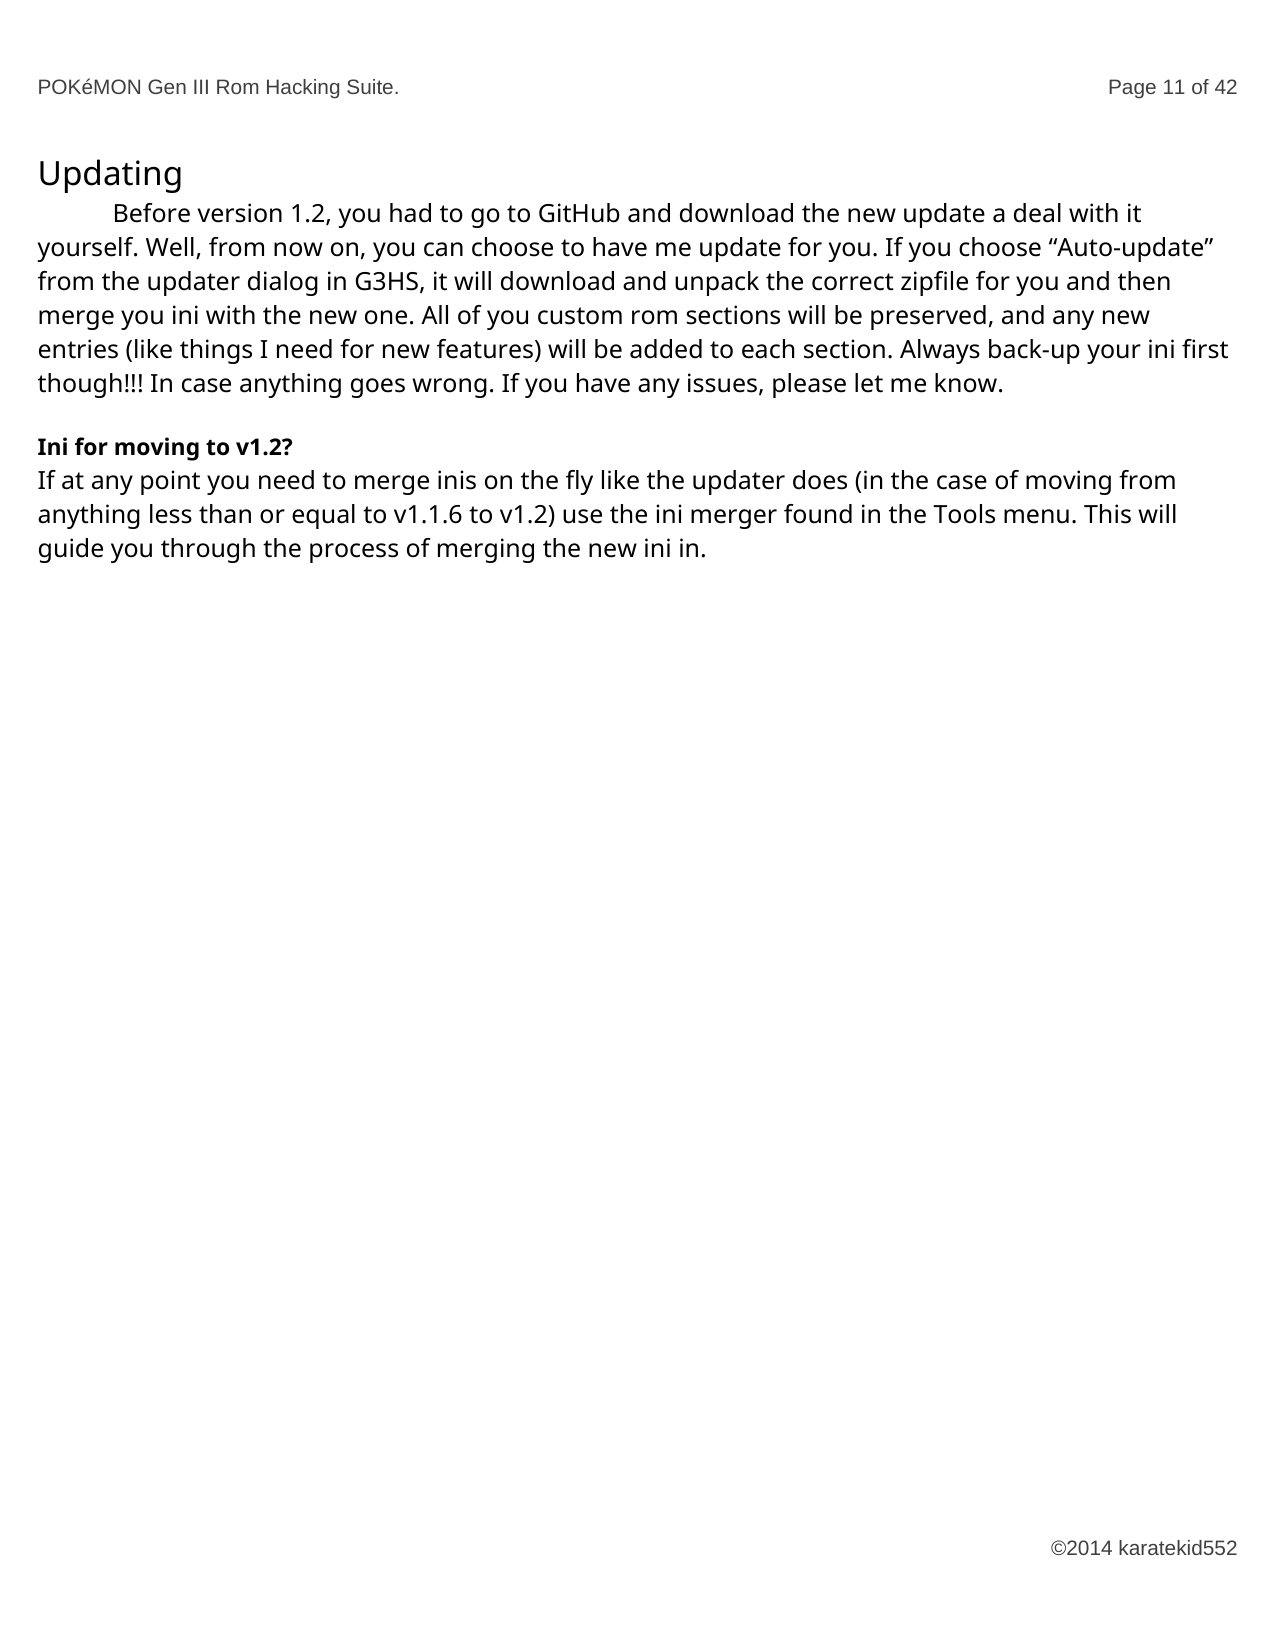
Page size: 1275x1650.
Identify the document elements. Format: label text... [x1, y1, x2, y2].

text Before version 1.2, you had to go to GitHub and download the new update a deal with it yourself. Well, from now on, you can choose to have me update for you. If you choose “Auto-update” from the updater dialog in G3HS, it will download and unpack the correct zipfile for you and then merge you ini with the new one. All of you custom rom sections will be preserved, and any new entries (like things I need for new features) will be added to each section. Always back-up your ini first though!!! In case anything goes wrong. If you have any issues, please let me know. [37, 195, 1237, 400]
text Updating [37, 150, 1237, 195]
text If at any point you need to merge inis on the fly like the updater does (in the case of moving from anything less than or equal to v1.1.6 to v1.2) use the ini merger found in the Tools menu. This will guide you through the process of merging the new ini in. [37, 462, 1237, 564]
text Ini for moving to v1.2? [37, 431, 1237, 462]
